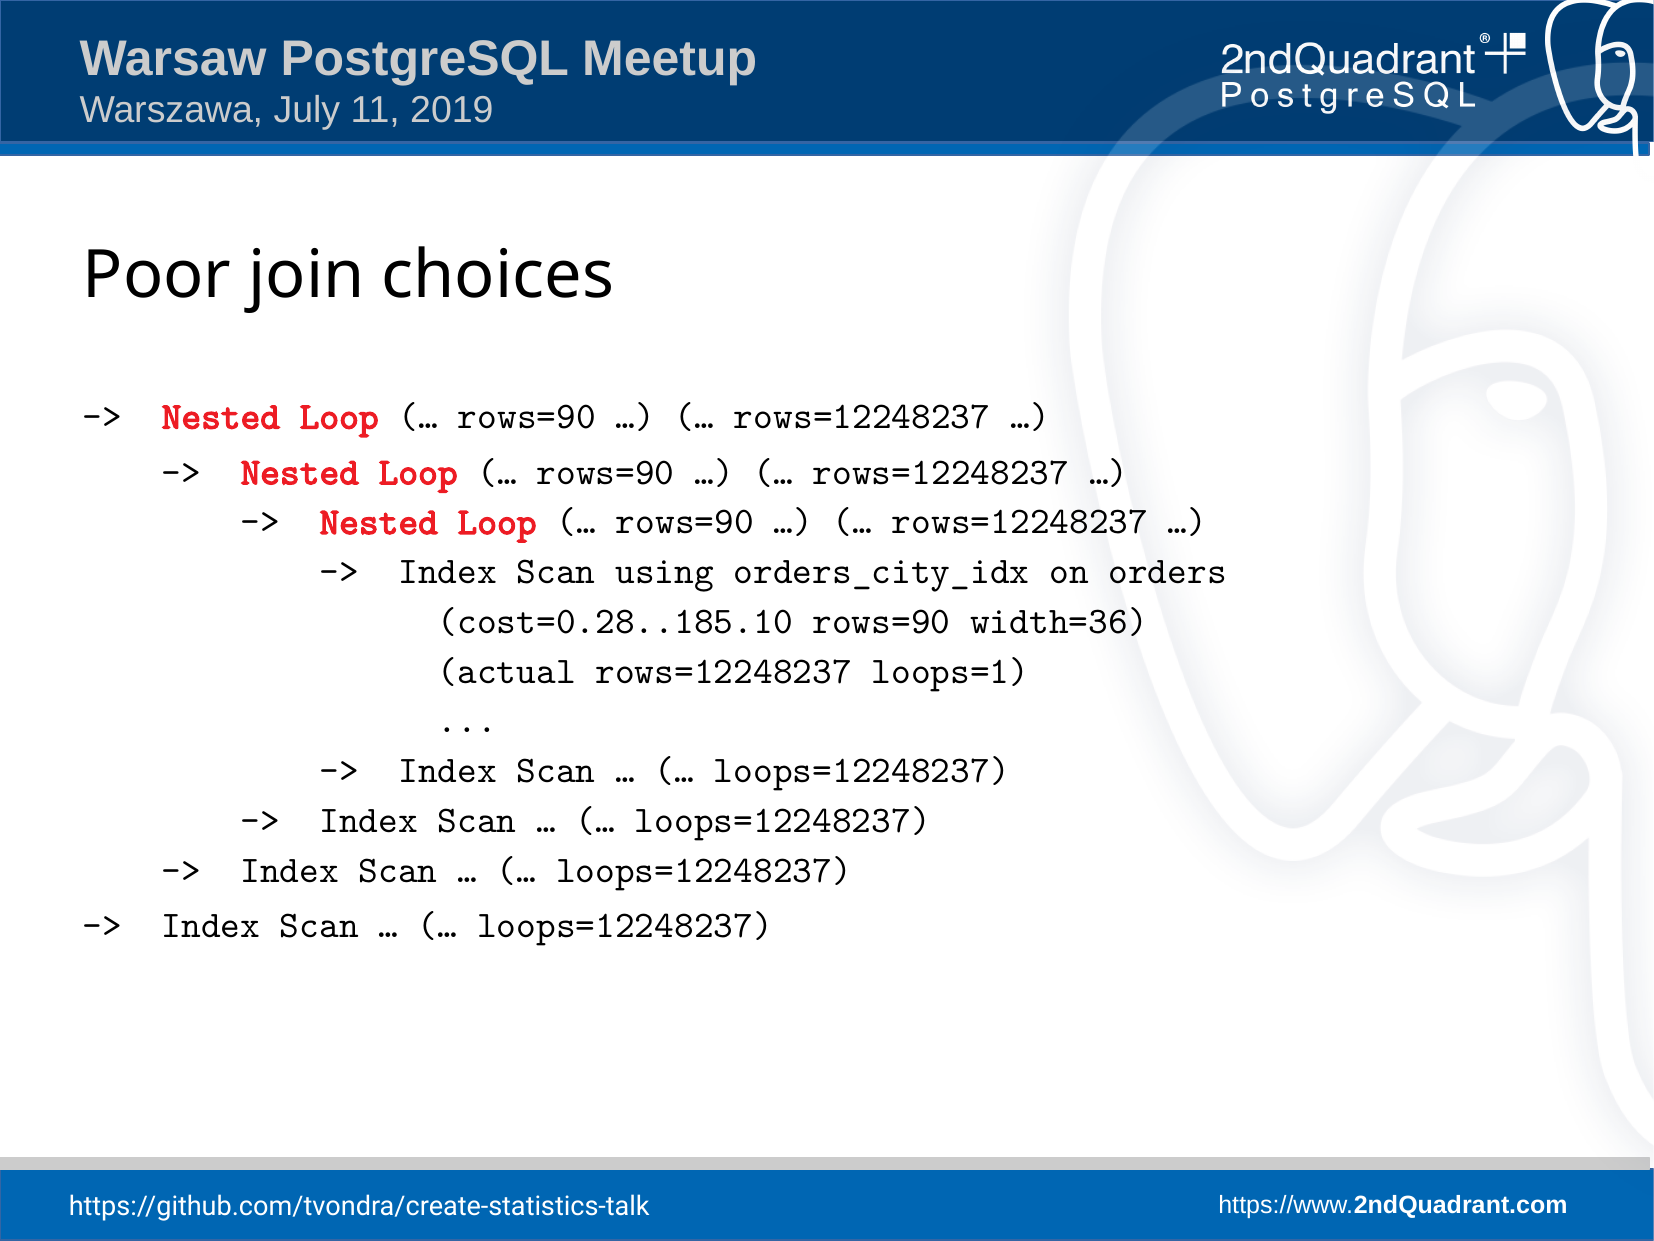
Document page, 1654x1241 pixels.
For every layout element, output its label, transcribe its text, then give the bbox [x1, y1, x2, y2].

picture [632, 0, 1654, 1241]
title Poor join choices [82, 167, 1571, 375]
list -> Nested Loop (… rows=90 …) (… rows=12248237 …) -> Nested Loop (… rows=90 …) (… rows=12248237 …) -> Nested Loop (… rows=90 …) (… rows=12248237 …) -> Index Scan using orders_city_idx on orders (cost=0.28..185.10 rows=90 width=36) (actual rows=12248237 loops=1) ... -> Index Scan … (… loops=12248237) -> Index Scan … (… loops=12248237) -> Index Scan … (… loops=12248237) -> Index Scan … (… loops=12248237) [82, 390, 1571, 1110]
